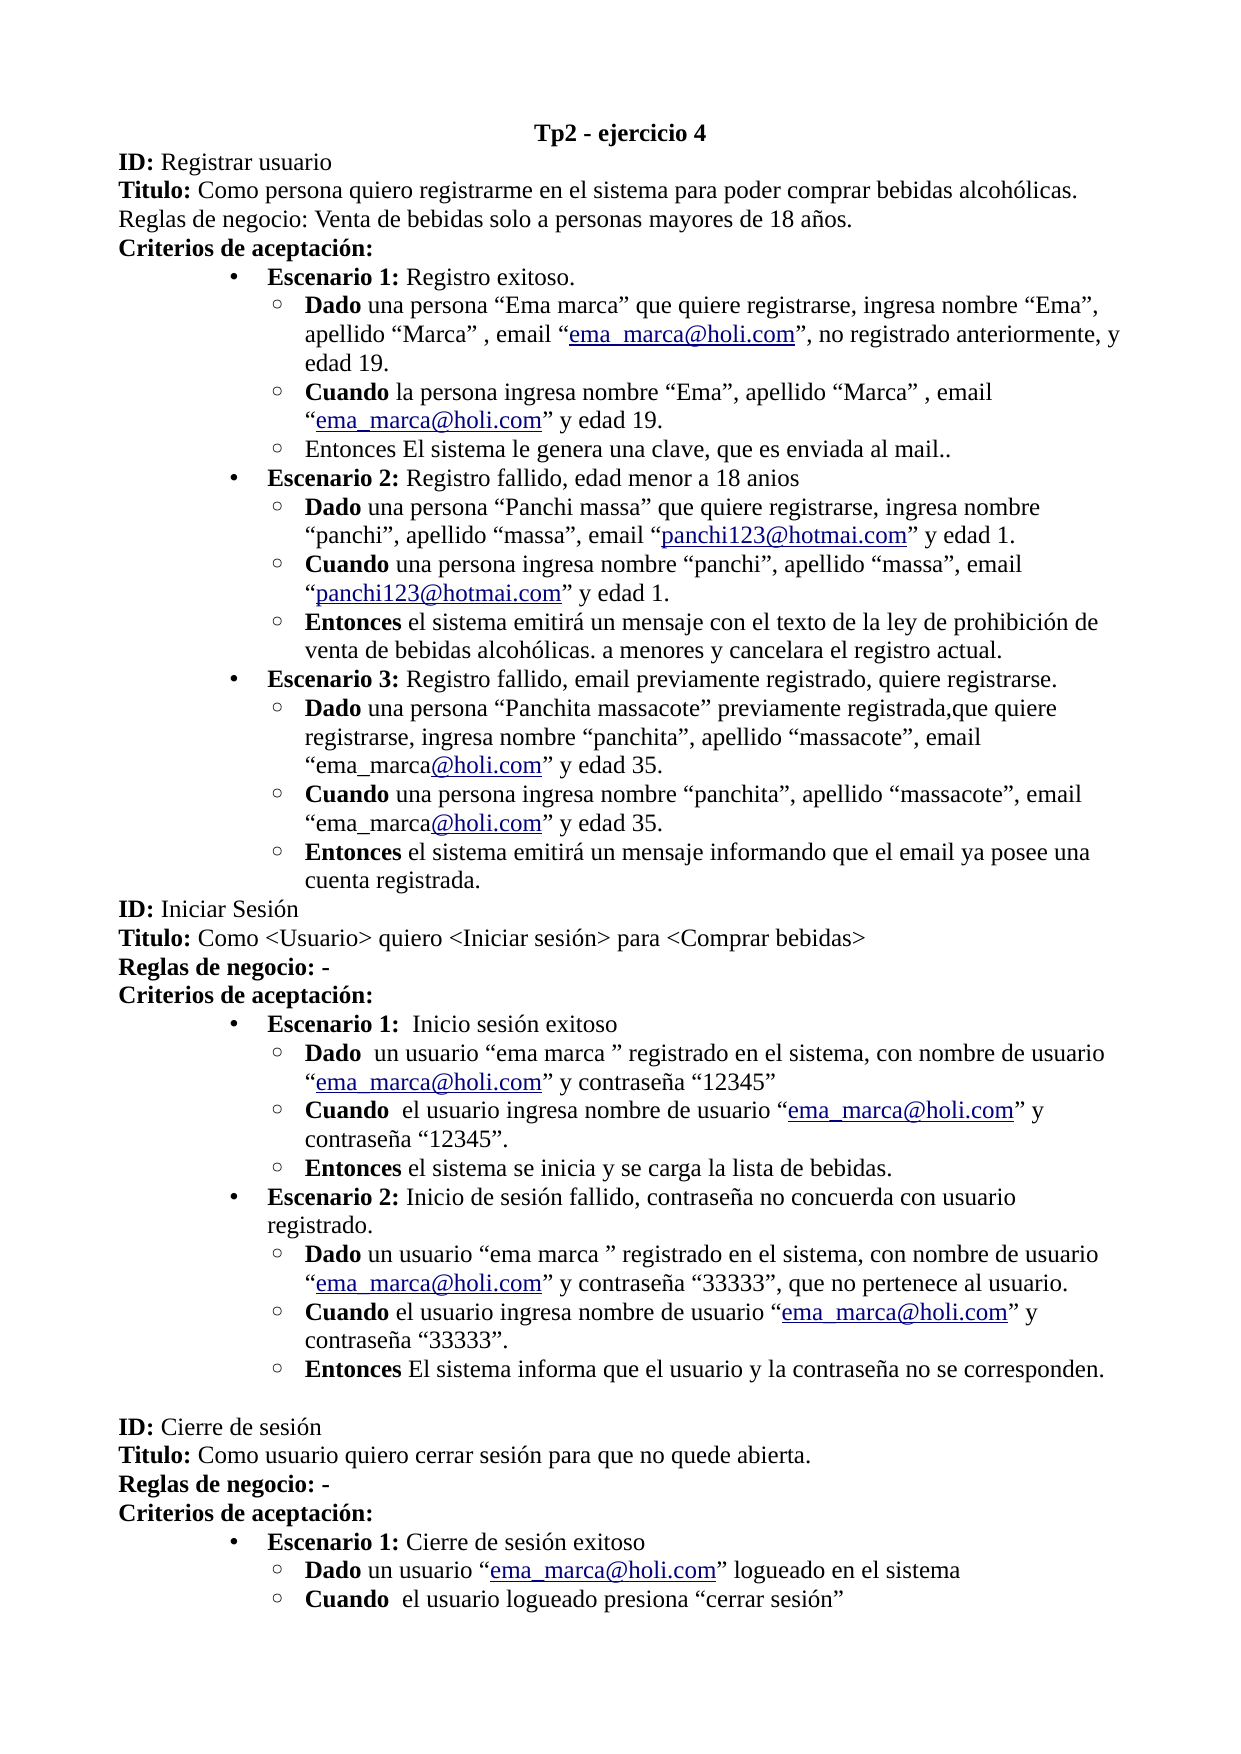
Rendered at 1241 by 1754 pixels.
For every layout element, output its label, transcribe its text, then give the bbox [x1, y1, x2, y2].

text Criterios de aceptación: [118, 1498, 1122, 1527]
list Entonces el sistema emitirá un mensaje con el texto de la ley de prohibición de venta de bebidas alcohólicas. a menores y cancelara el registro actual. [267, 607, 1122, 664]
list Escenario 3: Registro fallido, email previamente registrado, quiere registrarse. [229, 664, 1122, 693]
list Cuando el usuario ingresa nombre de usuario “ema_marca@holi.com” y contraseña “33333”. [267, 1297, 1122, 1354]
list Entonces El sistema le genera una clave, que es enviada al mail.. [267, 434, 1122, 463]
text ID: Registrar usuario [118, 147, 1122, 176]
list Cuando la persona ingresa nombre “Ema”, apellido “Marca” , email “ema_marca@holi.com” y edad 19. [267, 377, 1122, 434]
list Dado una persona “Ema marca” que quiere registrarse, ingresa nombre “Ema”, apellido “Marca” , email “ema_marca@holi.com”, no registrado anteriormente, y edad 19. [267, 291, 1122, 377]
list Entonces el sistema se inicia y se carga la lista de bebidas. [267, 1153, 1122, 1182]
list Dado un usuario “ema marca ” registrado en el sistema, con nombre de usuario “ema_marca@holi.com” y contraseña “12345” [267, 1038, 1122, 1096]
text Titulo: Como persona quiero registrarme en el sistema para poder comprar bebidas alcohólicas. [118, 176, 1122, 204]
list Cuando una persona ingresa nombre “panchita”, apellido “massacote”, email “ema_marca@holi.com” y edad 35. [267, 779, 1122, 837]
text ID: Iniciar Sesión [118, 894, 1122, 923]
list Dado un usuario “ema marca ” registrado en el sistema, con nombre de usuario “ema_marca@holi.com” y contraseña “33333”, que no pertenece al usuario. [267, 1239, 1122, 1297]
text ID: Cierre de sesión [118, 1412, 1122, 1441]
list Dado una persona “Panchi massa” que quiere registrarse, ingresa nombre “panchi”, apellido “massa”, email “panchi123@hotmai.com” y edad 1. [267, 492, 1122, 549]
list Escenario 1: Cierre de sesión exitoso [229, 1527, 1122, 1556]
list Escenario 1: Inicio sesión exitoso [229, 1009, 1122, 1038]
list Dado un usuario “ema_marca@holi.com” logueado en el sistema [267, 1556, 1122, 1584]
text Tp2 - ejercicio 4 [118, 118, 1122, 147]
list Entonces El sistema informa que el usuario y la contraseña no se corresponden. [267, 1354, 1122, 1383]
text Titulo: Como <Usuario> quiero <Iniciar sesión> para <Comprar bebidas> [118, 923, 1122, 952]
text Titulo: Como usuario quiero cerrar sesión para que no quede abierta. [118, 1441, 1122, 1469]
text Reglas de negocio: Venta de bebidas solo a personas mayores de 18 años. [118, 204, 1122, 233]
list Cuando el usuario ingresa nombre de usuario “ema_marca@holi.com” y contraseña “12345”. [267, 1096, 1122, 1153]
list Escenario 2: Inicio de sesión fallido, contraseña no concuerda con usuario registrado. [229, 1182, 1122, 1239]
text Reglas de negocio: - [118, 952, 1122, 981]
text Criterios de aceptación: [118, 981, 1122, 1009]
text Criterios de aceptación: [118, 233, 1122, 262]
list Cuando una persona ingresa nombre “panchi”, apellido “massa”, email “panchi123@hotmai.com” y edad 1. [267, 549, 1122, 607]
list Escenario 2: Registro fallido, edad menor a 18 anios [229, 463, 1122, 492]
list Cuando el usuario logueado presiona “cerrar sesión” [267, 1584, 1122, 1613]
text Reglas de negocio: - [118, 1469, 1122, 1498]
list Dado una persona “Panchita massacote” previamente registrada,que quiere registrarse, ingresa nombre “panchita”, apellido “massacote”, email “ema_marca@holi.com” y edad 35. [267, 693, 1122, 779]
list Escenario 1: Registro exitoso. [229, 262, 1122, 291]
list Entonces el sistema emitirá un mensaje informando que el email ya posee una cuenta registrada. [267, 837, 1122, 894]
